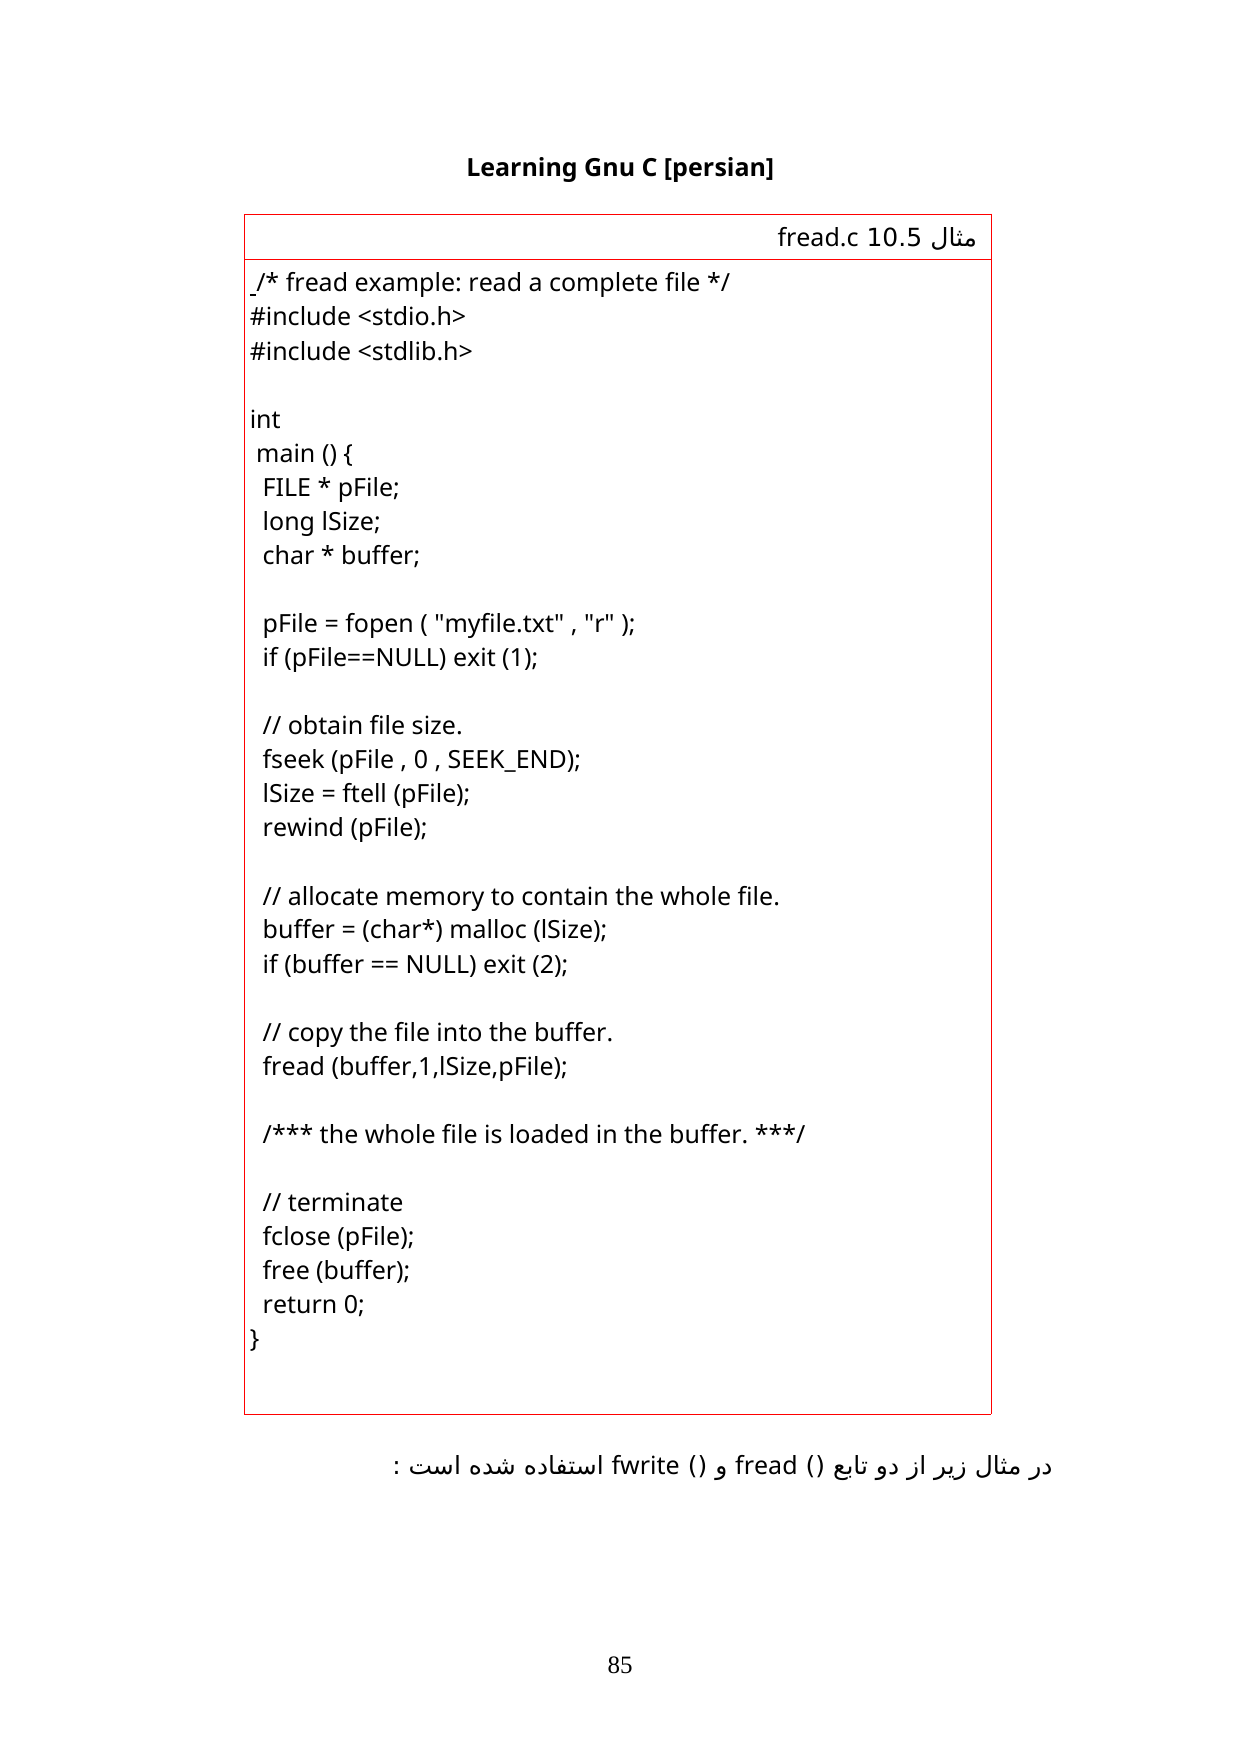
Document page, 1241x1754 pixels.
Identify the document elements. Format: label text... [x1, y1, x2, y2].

table_cell /* fread example: read a complete file */ #include <stdio.h> #include <stdlib.h> int main () { FILE * pFile; long lSize; char * buffer; pFile = fopen ( "myfile.txt" , "r" ); if (pFile==NULL) exit (1); // obtain file size. fseek (pFile , 0 , SEEK_END); lSize = ftell (pFile); rewind (pFile); // allocate memory to contain the whole file. buffer = (char*) malloc (lSize); if (buffer == NULL) exit (2); // copy the file into the buffer. fread (buffer,1,lSize,pFile); /*** the whole file is loaded in the buffer. ***/ // terminate fclose (pFile); free (buffer); return 0; } [245, 260, 991, 1414]
text در مثال زیر از دو تابع () fread و () fwrite استفاده شده است : [187, 1448, 1053, 1482]
table_header مثال 10.5 fread.c [245, 215, 991, 259]
